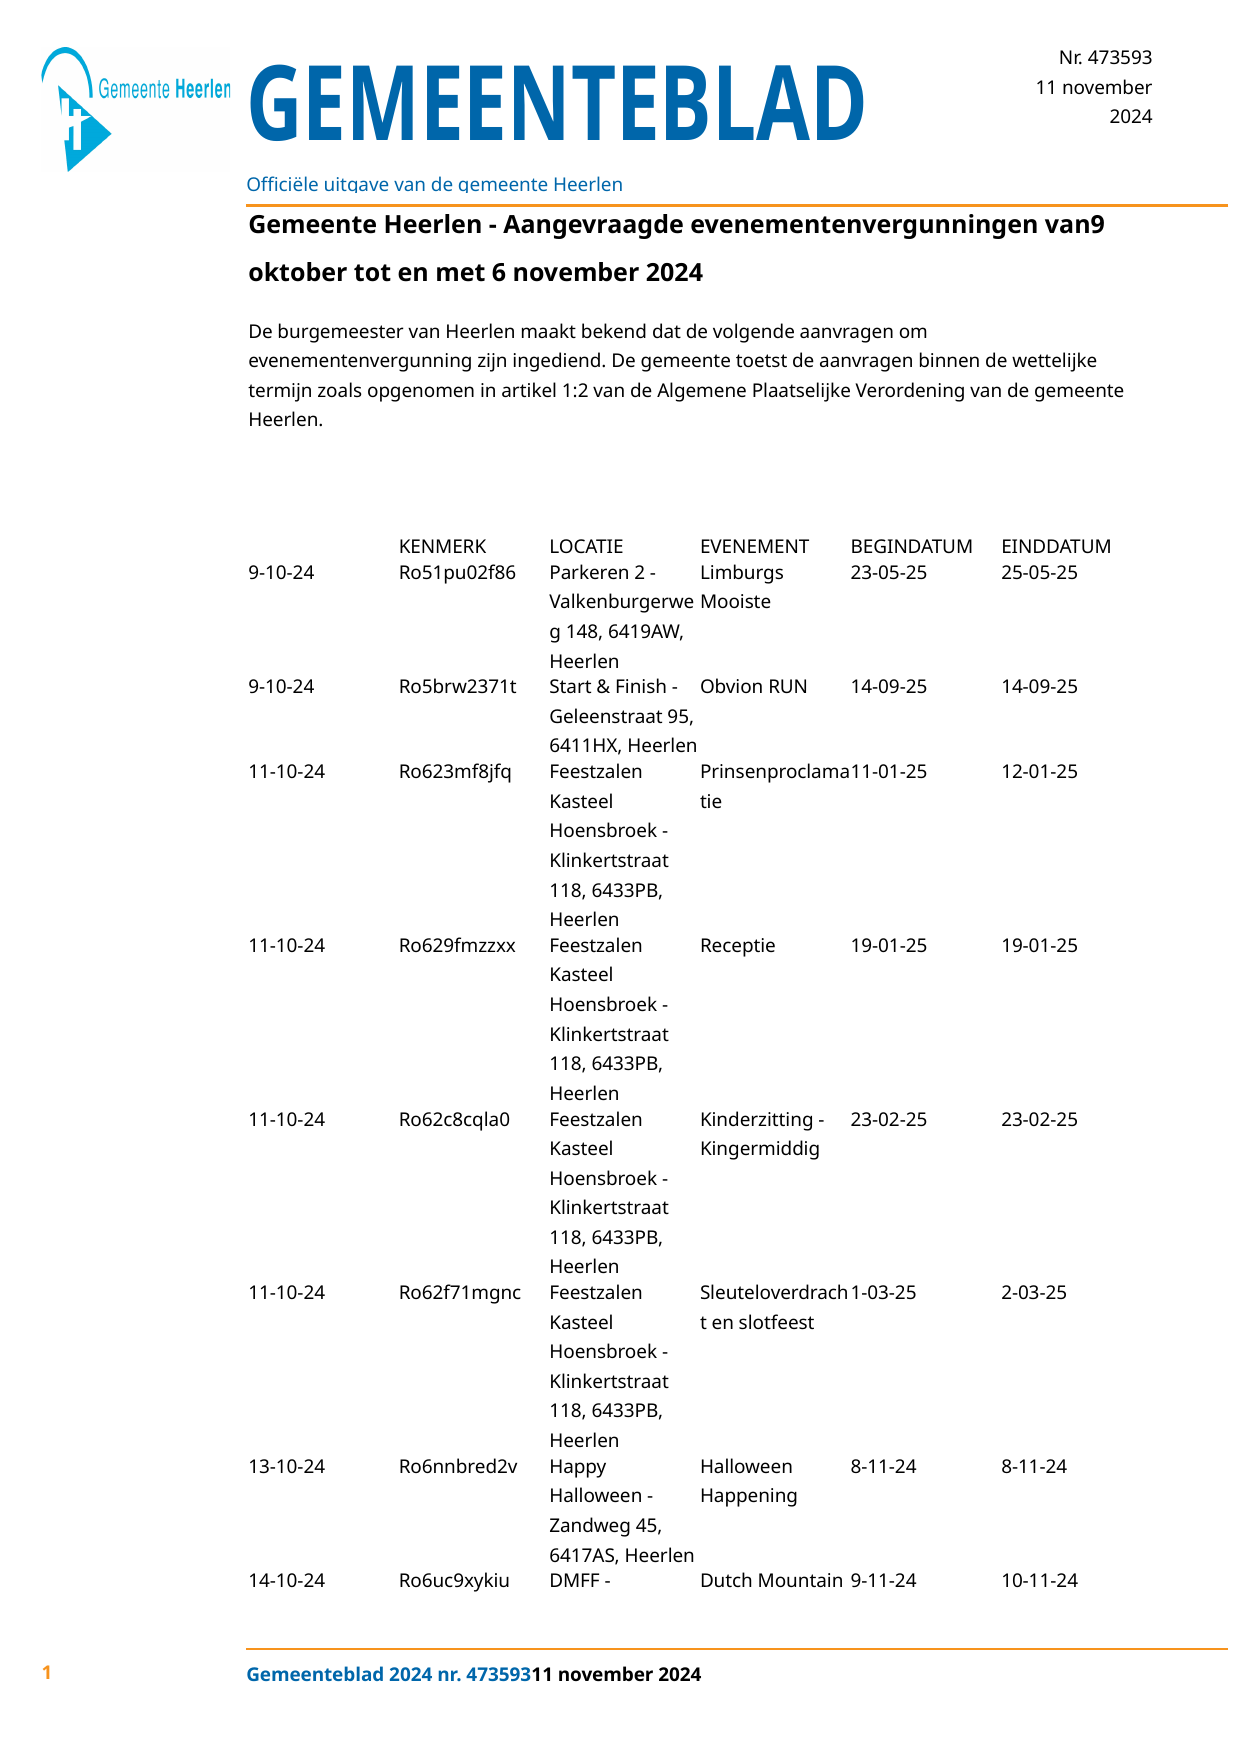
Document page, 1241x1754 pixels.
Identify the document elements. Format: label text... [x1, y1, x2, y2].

table_cell Happy Halloween - Zandweg 45, 6417AS, Heerlen [549, 1453, 700, 1567]
table_cell Ro623mf8jfq [399, 759, 549, 932]
table_cell Feestzalen Kasteel Hoensbroek - Klinkertstraat 118, 6433PB, Heerlen [549, 932, 700, 1106]
table_cell Ro62f71mgnc [399, 1279, 549, 1453]
table_cell Dutch Mountain [700, 1568, 850, 1593]
table_header [850, 508, 1001, 533]
text Gemeente Heerlen - Aangevraagde evenementenvergunningen van9 oktober tot en met 6 november 2024 [248, 207, 1152, 288]
table_cell 9-10-24 [248, 559, 398, 673]
table_cell Ro6uc9xykiu [399, 1568, 549, 1593]
table_cell 2-03-25 [1001, 1279, 1152, 1453]
table_cell 11-01-25 [850, 759, 1001, 932]
picture [41, 47, 231, 172]
table_cell Limburgs Mooiste [700, 559, 850, 673]
table_cell 14-10-24 [248, 1568, 398, 1593]
table_cell KENMERK [399, 533, 549, 559]
table_cell 14-09-25 [850, 674, 1001, 758]
table_cell DMFF [549, 1568, 700, 1593]
table_cell 11-10-24 [248, 1106, 398, 1279]
table_cell 23-02-25 [1001, 1106, 1152, 1279]
table_cell BEGINDATUM [850, 533, 1001, 559]
table_cell 25-05-25 [1001, 559, 1152, 673]
table_header [248, 508, 398, 533]
table_cell 14-09-25 [1001, 674, 1152, 758]
table_cell Ro5brw2371t [399, 674, 549, 758]
table_cell 23-05-25 [850, 559, 1001, 673]
table_cell Ro51pu02f86 [399, 559, 549, 673]
table_header [549, 508, 700, 533]
table_cell EVENEMENT [700, 533, 850, 559]
table_cell 11-10-24 [248, 1279, 398, 1453]
table_header [1001, 508, 1152, 533]
table_cell 10-11-24 [1001, 1568, 1152, 1593]
table_cell Ro6nnbred2v [399, 1453, 549, 1567]
table_cell LOCATIE [549, 533, 700, 559]
table_header [700, 508, 850, 533]
table_cell Sleuteloverdracht en slotfeest [700, 1279, 850, 1453]
table_cell Feestzalen Kasteel Hoensbroek - Klinkertstraat 118, 6433PB, Heerlen [549, 1106, 700, 1279]
table_cell 9-11-24 [850, 1568, 1001, 1593]
table_cell Kinderzitting - Kingermiddig [700, 1106, 850, 1279]
text De burgemeester van Heerlen maakt bekend dat de volgende aanvragen om evenementenvergunning zijn ingediend. De gemeente toetst de aanvragen binnen de wettelijke termijn zoals opgenomen in artikel 1:2 van de Algemene Plaatselijke Verordening van de gemeente Heerlen. [248, 318, 1152, 432]
picture [41, 47, 59, 70]
table_cell 19-01-25 [850, 932, 1001, 1106]
table_cell [248, 533, 398, 559]
table_header [399, 508, 549, 533]
table_cell 8-11-24 [850, 1453, 1001, 1567]
table_cell Parkeren 2 - Valkenburgerweg 148, 6419AW, Heerlen [549, 559, 700, 673]
table_cell Halloween Happening [700, 1453, 850, 1567]
table_cell 12-01-25 [1001, 759, 1152, 932]
table_cell 23-02-25 [850, 1106, 1001, 1279]
table_cell 11-10-24 [248, 759, 398, 932]
table_cell 1-03-25 [850, 1279, 1001, 1453]
table_cell 8-11-24 [1001, 1453, 1152, 1567]
table_cell Obvion RUN [700, 674, 850, 758]
table_cell 9-10-24 [248, 674, 398, 758]
table_cell 13-10-24 [248, 1453, 398, 1567]
table_cell EINDDATUM [1001, 533, 1152, 559]
table_cell Ro629fmzzxx [399, 932, 549, 1106]
table_cell Feestzalen Kasteel Hoensbroek - Klinkertstraat 118, 6433PB, Heerlen [549, 759, 700, 932]
table_cell 19-01-25 [1001, 932, 1152, 1106]
table_cell Ro62c8cqla0 [399, 1106, 549, 1279]
table_cell 11-10-24 [248, 932, 398, 1106]
table_cell Prinsenproclamatie [700, 759, 850, 932]
table_cell Feestzalen Kasteel Hoensbroek - Klinkertstraat 118, 6433PB, Heerlen [549, 1279, 700, 1453]
table_cell Start & Finish - Geleenstraat 95, 6411HX, Heerlen [549, 674, 700, 758]
table_cell Receptie [700, 932, 850, 1106]
